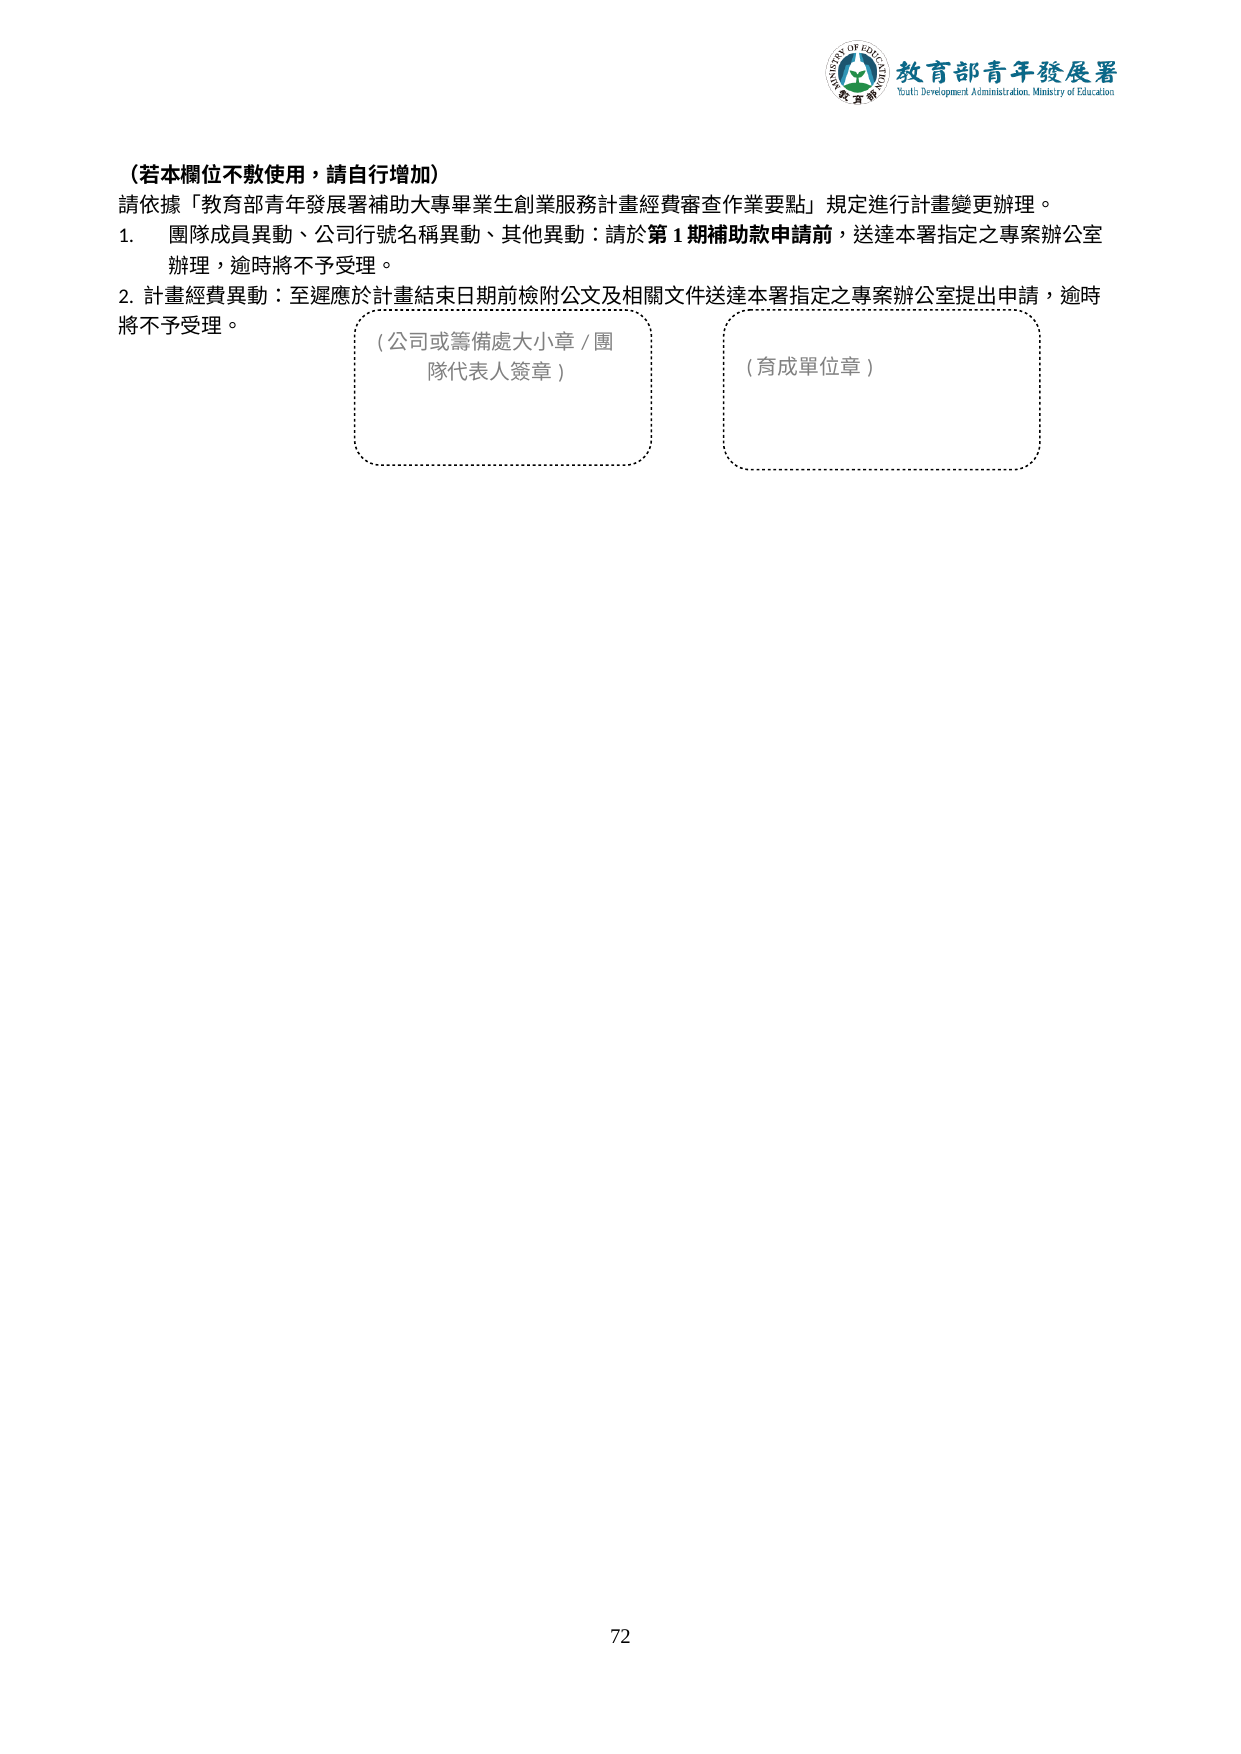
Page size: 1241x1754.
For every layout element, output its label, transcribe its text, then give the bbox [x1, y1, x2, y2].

text （若本欄位不敷使用，請自行增加） [118, 158, 1120, 188]
list 團隊成員異動、公司行號名稱異動、其他異動：請於第1期補助款申請前，送達本署指定之專案辦公室辦理，逾時將不予受理。 [118, 219, 1122, 279]
list 計畫經費異動：至遲應於計畫結束日期前檢附公文及相關文件送達本署指定之專案辦公室提出申請，逾時將不予受理。 [118, 279, 1120, 339]
text 請依據「教育部青年發展署補助大專畢業生創業服務計畫經費審查作業要點」規定進行計畫變更辦理。 [118, 188, 1122, 219]
